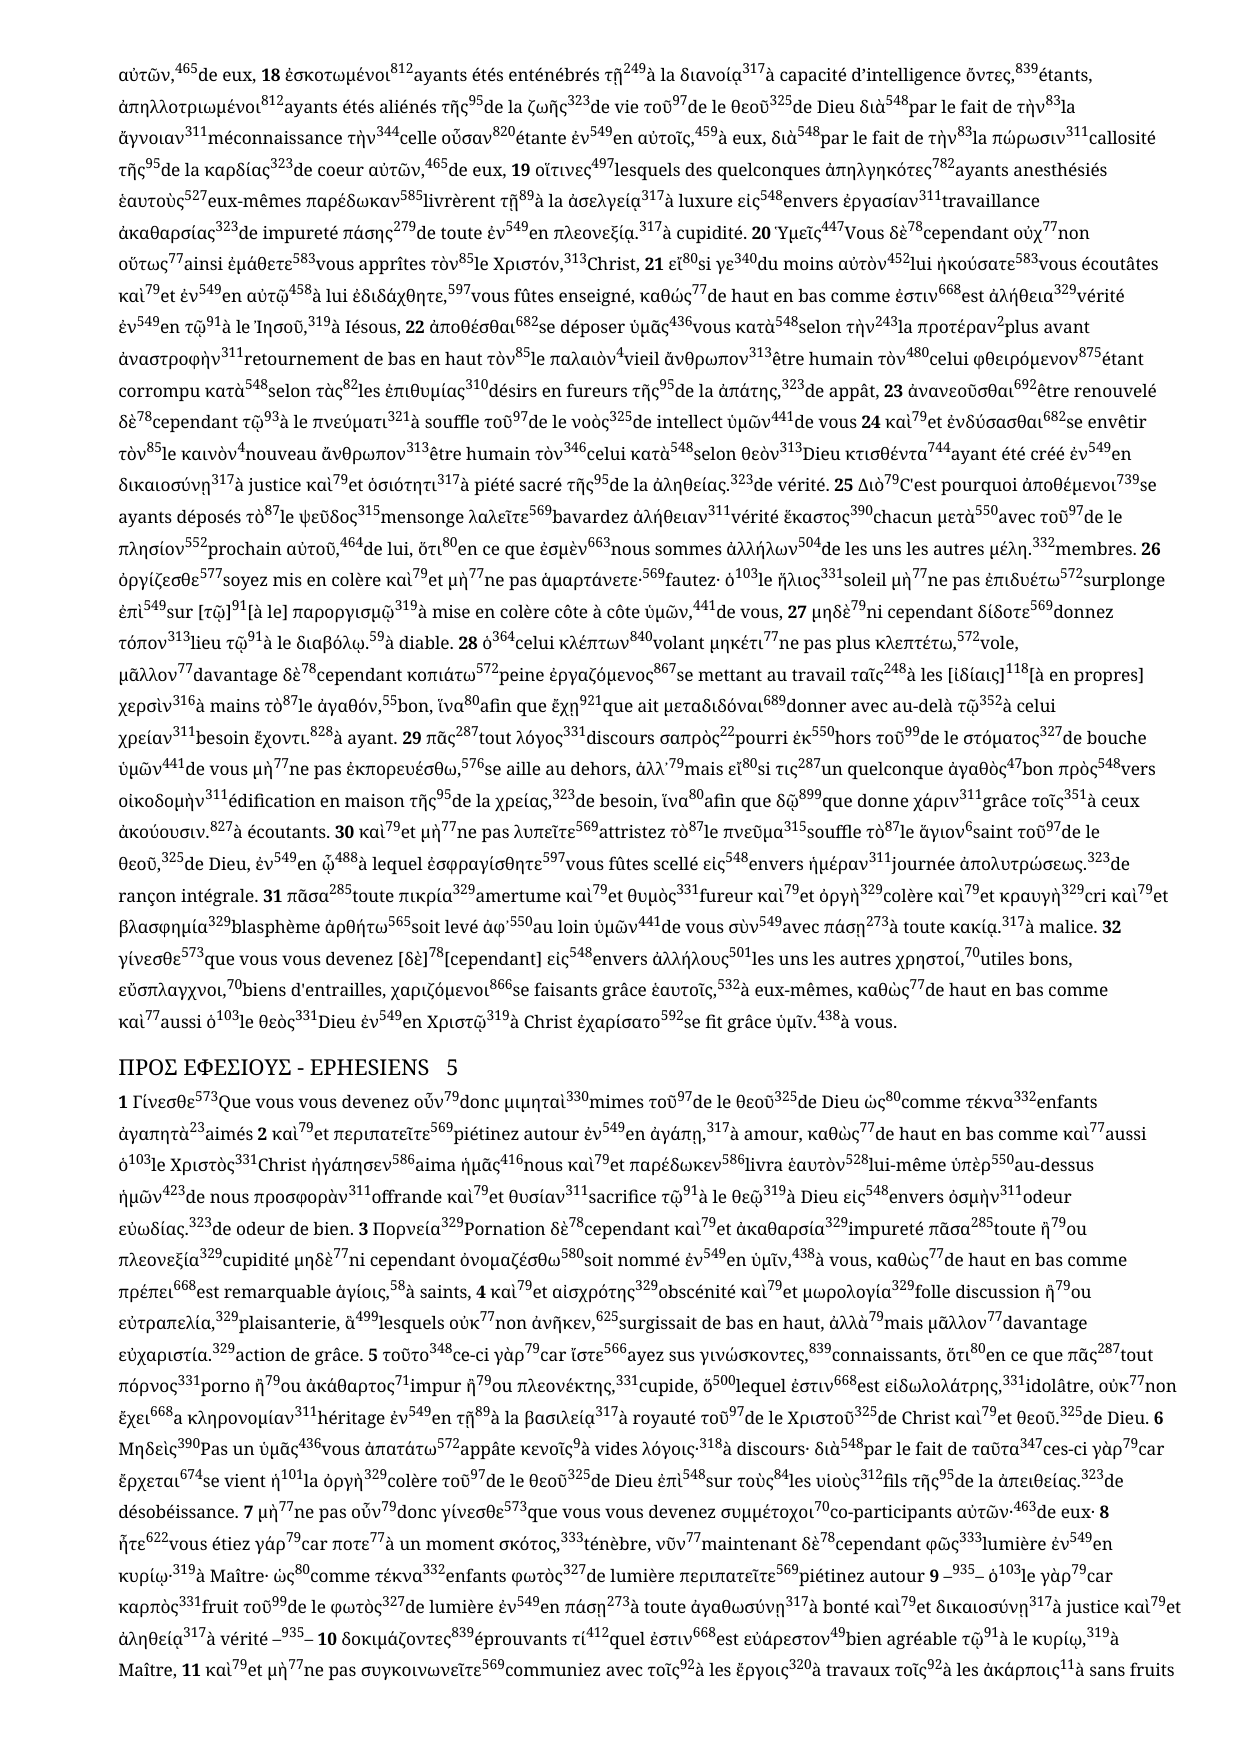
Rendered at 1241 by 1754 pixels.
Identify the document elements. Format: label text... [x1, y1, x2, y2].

text ΠΡΟΣ ΕΦΕΣΙΟΥΣ - EPHESIENS 5 [118, 1052, 1181, 1082]
text 1 Γίνεσθε573Que vous vous devenez οὖν79donc μιμηταὶ330mimes τοῦ97de le θεοῦ325de Dieu ὡς80comme τέκνα332enfants ἀγαπητὰ23aimés 2 καὶ79et περιπατεῖτε569piétinez autour ἐν549en ἀγάπῃ,317à amour, καθὼς77de haut en bas comme καὶ77aussi ὁ103le Χριστὸς331Christ ἠγάπησεν586aima ἡμᾶς416nous καὶ79et παρέδωκεν586livra ἑαυτὸν528lui-même ὑπὲρ550au-dessus ἡμῶν423de nous προσφορὰν311offrande καὶ79et θυσίαν311sacrifice τῷ91à le θεῷ319à Dieu εἰς548envers ὀσμὴν311odeur εὐωδίας.323de odeur de bien. 3 Πορνεία329Pornation δὲ78cependant καὶ79et ἀκαθαρσία329impureté πᾶσα285toute ἢ79ou πλεονεξία329cupidité μηδὲ77ni cependant ὀνομαζέσθω580soit nommé ἐν549en ὑμῖν,438à vous, καθὼς77de haut en bas comme πρέπει668est remarquable ἁγίοις,58à saints, 4 καὶ79et αἰσχρότης329obscénité καὶ79et μωρολογία329folle discussion ἢ79ou εὐτραπελία,329plaisanterie, ἃ499lesquels οὐκ77non ἀνῆκεν,625surgissait de bas en haut, ἀλλὰ79mais μᾶλλον77davantage εὐχαριστία.329action de grâce. 5 τοῦτο348ce-ci γὰρ79car ἴστε566ayez sus γινώσκοντες,839connaissants, ὅτι80en ce que πᾶς287tout πόρνος331porno ἢ79ou ἀκάθαρτος71impur ἢ79ou πλεονέκτης,331cupide, ὅ500lequel ἐστιν668est εἰδωλολάτρης,331idolâtre, οὐκ77non ἔχει668a κληρονομίαν311héritage ἐν549en τῇ89à la βασιλείᾳ317à royauté τοῦ97de le Χριστοῦ325de Christ καὶ79et θεοῦ.325de Dieu. 6 Μηδεὶς390Pas un ὑμᾶς436vous ἀπατάτω572appâte κενοῖς9à vides λόγοις·318à discours· διὰ548par le fait de ταῦτα347ces-ci γὰρ79car ἔρχεται674se vient ἡ101la ὀργὴ329colère τοῦ97de le θεοῦ325de Dieu ἐπὶ548sur τοὺς84les υἱοὺς312fils τῆς95de la ἀπειθείας.323de désobéissance. 7 μὴ77ne pas οὖν79donc γίνεσθε573que vous vous devenez συμμέτοχοι70co-participants αὐτῶν·463de eux· 8 ἦτε622vous étiez γάρ79car ποτε77à un moment σκότος,333ténèbre, νῦν77maintenant δὲ78cependant φῶς333lumière ἐν549en κυρίῳ·319à Maître· ὡς80comme τέκνα332enfants φωτὸς327de lumière περιπατεῖτε569piétinez autour 9 –935– ὁ103le γὰρ79car καρπὸς331fruit τοῦ99de le φωτὸς327de lumière ἐν549en πάσῃ273à toute ἀγαθωσύνῃ317à bonté καὶ79et δικαιοσύνῃ317à justice καὶ79et ἀληθείᾳ317à vérité –935– 10 δοκιμάζοντες839éprouvants τί412quel ἐστιν668est εὐάρεστον49bien agréable τῷ91à le κυρίῳ,319à Maître, 11 καὶ79et μὴ77ne pas συγκοινωνεῖτε569communiez avec τοῖς92à les ἔργοις320à travaux τοῖς92à les ἀκάρποις11à sans fruits τοῦ99de le σκότους,327de ténèbre, μᾶλλον77davantage δὲ78cependant καὶ77aussi ἐλέγχετε.569réfutez. 12 τὰ365ces γὰρ79car κρυφῇ77secrètement γινόμενα850se devenants ὑπ᾽550sous αὐτῶν463de eux αἰσχρόν49honteux ἐστιν668est καὶ77aussi λέγειν,689dire, 13 τὰ365ces δὲ78cependant πάντα288tous ἐλεγχόμενα892étants réfutés ὑπὸ550sous τοῦ99de le φωτὸς327de lumière φανεροῦται,680est rendu visible, 14 πᾶν392tout γὰρ79car τὸ366ce φανερούμενον893étant rendu visible φῶς333lumière ἐστιν.668est. διὸ79c'est pourquoi λέγει·668dit· ἔγειρε,570éveille, ὁ369celui καθεύδων,845dormant de haut en bas, καὶ79et ἀνάστα554redresse ἐκ550hors τῶν96de les νεκρῶν,64de morts, καὶ79et ἐπιφαύσει606luira sur σοι439à toi ὁ103le Χριστός.331Christ. 15 Βλέπετε569Regardez οὖν79donc ἀκριβῶς77exactement πῶς77comment? περιπατεῖτε665vous piétinez autour μὴ79ne pas ὡς80comme ἄσοφοι70sans sagesses ἀλλ᾽79mais ὡς80comme σοφοί,70sages, 16 ἐξαγοραζόμενοι866se achetants dehors aux agoras τὸν85le καιρόν,313moment, ὅτι80en ce que αἱ100les ἡμέραι328journées πονηραί44méchantes εἰσιν.667sont. 17 διὰ548par le fait de τοῦτο348ce-ci μὴ79ne pas γίνεσθε573que vous vous devenez ἄφρονες,46insensés, ἀλλὰ79mais συνίετε569comprenez τί412quel τὸ105le θέλημα333volonté τοῦ97de le κυρίου.325de Maître. 18 καὶ79et μὴ79ne pas μεθύσκεσθε577soyez enivrés οἴνῳ,319à vin, ἐν549en ᾧ486à lequel ἐστιν668est ἀσωτία,329dissolution, ἀλλὰ79mais πληροῦσθε577soyez faits plénitude ἐν549en πνεύματι,321à souffle, 19 λαλοῦντες839bavardants ἑαυτοῖς532à eux-mêmes [ἐν]549[en] ψαλμοῖς318à psaumes καὶ79et ὕμνοις318à hymnes καὶ79et ᾠδαῖς316à odes πνευματικαῖς,7à souffliques, ᾄδοντες839chantants καὶ79et ψάλλοντες839psalmodiants τῇ89à la καρδίᾳ317à coeur ὑμῶν441de vous τῷ91à le κυρίῳ,319à Maître, 20 εὐχαριστοῦντες839rendants grâce πάντοτε77en tout moment ὑπὲρ550au-dessus πάντων385de tous ἐν549en ὀνόματι321à nom τοῦ97de le κυρίου325de Maître ἡμῶν423de nous Ἰησοῦ325de Iésous Χριστοῦ325de Christ τῷ91à le θεῷ319à Dieu καὶ77aussi πατρί.319à père. 21 Ὑποτασσόμενοι890Étants subordonnés ἀλλήλοις502à les uns les autres ἐν549en φόβῳ319à effroi Χριστοῦ,325de Christ, 22 αἱ106les γυναῖκες334femmes τοῖς250à les ἰδίοις120à en propres ἀνδράσιν318à hommes ὡς80comme τῷ91à le κυρίῳ,319à Maître, 23 ὅτι80en ce que ἀνήρ331homme ἐστιν668est κεφαλὴ329tête τῆς95de la γυναικὸς323de femme ὡς80comme καὶ77aussi ὁ103le Χριστὸς331Christ κεφαλὴ329tête τῆς95de la ἐκκλησίας,323de église, αὐτὸς469lui σωτὴρ331sauveur τοῦ99de le σώματος·327de corps· 24 ἀλλ᾽79mais ὡς80comme ἡ101la ἐκκλησία329église ὑποτάσσεται680est subordonné τῷ91à le Χριστῷ,319à Christ, οὕτως77ainsi καὶ77aussi αἱ100les γυναῖκες328femmes τοῖς250à les ἀνδράσιν318à hommes ἐν549en παντί.380à tout. 25 Οἱ108Les ἄνδρες,336hommes, ἀγαπᾶτε569aimez τὰς242les γυναῖκας,310femmes, καθὼς77de haut en bas comme καὶ77aussi ὁ103le Χριστὸς331Christ ἠγάπησεν586aima τὴν83la ἐκκλησίαν311église καὶ79et ἑαυτὸν528lui-même παρέδωκεν586livra ὑπὲρ550au-dessus αὐτῆς,462de elle, 26 ἵνα80afin que αὐτὴν450elle ἁγιάσῃ899que sanctifie καθαρίσας721ayant purifié τῷ93à le λουτρῷ321à bain τοῦ99de le ὕδατος327de eau ἐν549en ῥήματι,321à oral, 27 ἵνα80afin que παραστήσῃ899que dresse à côté αὐτὸς469lui ἑαυτῷ533à lui-même ἔνδοξον2glorieuse τὴν83la ἐκκλησίαν,311église, μὴ79ne pas ἔχουσαν820ayante σπίλον313tache ἢ79ou ῥυτίδα311ride ἤ79ou τι375un quelconque τῶν98de les τοιούτων,359de tels, ἀλλ᾽79mais ἵνα80afin que ᾖ921que soit ἁγία69sainte καὶ79et ἄμωμος.69sans reproche. 28 οὕτως77ainsi ὀφείλουσιν667doivent [καὶ]77[aussi] οἱ102les ἄνδρες330hommes ἀγαπᾶν689aimer τὰς82les ἑαυτῶν536de eux-mêmes γυναῖκας310femmes ὡς80comme τὰ86les ἑαυτῶν536de eux-mêmes σώματα.314corps. ὁ364celui ἀγαπῶν840aimant τὴν83la ἑαυτοῦ537de lui-même γυναῖκα311femme ἑαυτὸν528lui-même ἀγαπᾷ.668aime. 29 Οὐδεὶς390Aucun γάρ79car ποτε77à un moment τὴν83la ἑαυτοῦ537de lui-même σάρκα311chair ἐμίσησεν586haït ἀλλ᾽79mais ἐκτρέφει668nourrit à l'excès καὶ79et θάλπει668échauffe αὐτήν,450elle, καθὼς77de haut en bas comme καὶ77aussi ὁ103le Χριστὸς331Christ τὴν83la ἐκκλησίαν,311église, 30 ὅτι80en ce que μέλη332membres ἐσμὲν663nous sommes τοῦ99de le σώματος327de corps αὐτοῦ.464de lui. 31 ἀντὶ550contre τούτου360de ce-ci καταλείψει606laissera en contrebas ἄνθρωπος331être humain [τὸν]245[le] πατέρα313père καὶ79et [τὴν]83[la] μητέρα311mère καὶ79et προσκολληθήσεται619sera accolé πρὸς548vers τὴν83la γυναῖκα311femme αὐτοῦ,464de lui, καὶ79et ἔσονται611se seront οἱ102les δύο70deux εἰς548envers σάρκα311chair μίαν.177une. 32 τὸ105le μυστήριον333mystère τοῦτο158ce-ci μέγα49grand ἐστίν·668est· ἐγὼ431moi δὲ78cependant λέγω664je dis εἰς548envers Χριστὸν313Christ καὶ79et εἰς548envers τὴν83la ἐκκλησίαν.311église. 33 πλὴν79toutefois καὶ77aussi ὑμεῖς447vous οἱ363ceux καθ᾽548selon ἕνα,53un, ἕκαστος390chacun τὴν83la ἑαυτοῦ537de lui-même γυναῖκα311femme οὕτως77ainsi ἀγαπάτω572aime ὡς80comme ἑαυτόν,528lui-même, ἡ101la δὲ78cependant γυνὴ329femme ἵνα80afin que φοβῆται927que se effraie τὸν245le ἄνδρα.313homme. [118, 1086, 1181, 1682]
text 1 Παρακαλῶ664J'appelle à côté οὖν79donc ὑμᾶς436vous ἐγὼ431moi ὁ103le δέσμιος331lié ἐν549en κυρίῳ319à Maître ἀξίως77dignement περιπατῆσαι681piétiner autour τῆς95de la κλήσεως323de appellation ἧς490de laquelle ἐκλήθητε,597vous fûtes appelé, 2 μετὰ550avec πάσης279de toute ταπεινοφροσύνης323de basse émotion καὶ79et πραΰτητος,323de douceur, μετὰ550avec μακροθυμίας,323de distance de fureur, ἀνεχόμενοι866se assumants ἀλλήλων504de les uns les autres ἐν549en ἀγάπῃ,317à amour, 3 σπουδάζοντες839étants en hâte τηρεῖν689garder τὴν83la ἑνότητα311unité τοῦ99de le πνεύματος327de souffle ἐν549en τῷ91à le συνδέσμῳ319à lien commun τῆς95de la εἰρήνης·323de paix· 4 Ἓν199Un σῶμα333corps καὶ79et ἓν199un πνεῦμα,333souffle, καθὼς77de haut en bas comme καὶ77aussi ἐκλήθητε597vous fûtes appelé ἐν549en μιᾷ183à une ἐλπίδι317à espérance τῆς95de la κλήσεως323de appellation ὑμῶν·441de vous· 5 εἷς197un κύριος,331Maître, μία195une πίστις,329croyance, ἓν199un βάπτισμα,333baptême, 6 εἷς197un θεὸς331Dieu καὶ79et πατὴρ331père πάντων,383de tous, ὁ498celui ἐπὶ550sur πάντων383de tous καὶ79et διὰ550par πάντων383de tous καὶ79et ἐν549en πᾶσιν.377à tous. 7 Ἑνὶ59à Un δὲ78cependant ἑκάστῳ275à chacun ἡμῶν423de nous ἐδόθη600fut donné ἡ101la χάρις329grâce κατὰ548selon τὸ87le μέτρον315mesure τῆς95de la δωρεᾶς323de gratification τοῦ97de le Χριστοῦ.325de Christ. 8 διὸ79c'est pourquoi λέγει·668dit· ἀναβὰς721ayant monté εἰς548envers ὕψος315hauteur ᾐχμαλώτευσεν586captiva αἰχμαλωσίαν,311captivité, ἔδωκεν586donna δόματα314dons τοῖς90à les ἀνθρώποις.318à êtres humains. 9 τὸ366ce δὲ78cependant ἀνέβη586monta τί412quel ἐστιν,668est, εἰ551si μὴ77ne pas ὅτι80en ce que καὶ77aussi κατέβη586descendit εἰς548envers τὰ86les κατώτερα5plus vers les bas [μέρη]314[parts] τῆς95de la γῆς;323de terre; 10 ὁ364celui καταβὰς721ayant descendu αὐτός542lui-même ἐστιν668est καὶ77aussi ὁ364celui ἀναβὰς721ayant monté ὑπεράνω552au-dessus du haut πάντων280de tous τῶν96de les οὐρανῶν,324de cieux, ἵνα80afin que πληρώσῃ899que fasse plénitude τὰ347ces πάντα.270tous. 11 Καὶ79Et αὐτὸς469lui ἔδωκεν586donna τοὺς84les μὲν79certes ἀποστόλους,312envoyés, τοὺς84les δὲ78cependant προφήτας,312prophètes, τοὺς84les δὲ78cependant εὐαγγελιστάς,312évangélistes, τοὺς84les δὲ78cependant ποιμένας312bergers καὶ79et διδασκάλους,312enseignants, 12 πρὸς548vers τὸν85le καταρτισμὸν313ajustement de haut en bas τῶν96de les ἁγίων64de saints εἰς548envers ἔργον315travail διακονίας,323de service, εἰς548envers οἰκοδομὴν311édification en maison τοῦ99de le σώματος327de corps τοῦ97de le Χριστοῦ,325de Christ, 13 μέχρι80jusqu'à καταντήσωμεν894que nous atteignions à l'encontre οἱ363ceux πάντες286tous εἰς548envers τὴν83la ἑνότητα311unité τῆς95de la πίστεως323de croyance καὶ79et τῆς95de la ἐπιγνώσεως323de reconnaissance τοῦ97de le υἱοῦ325de fils τοῦ97de le θεοῦ,325de Dieu, εἰς548envers ἄνδρα313homme τέλειον,4parfait, εἰς548envers μέτρον315mesure ἡλικίας323de âge τοῦ99de le πληρώματος327de plénitude τοῦ97de le Χριστοῦ,325de Christ, 14 ἵνα80afin que μηκέτι77ne pas plus ὦμεν916que nous soyons νήπιοι,70infantiles, κλυδωνιζόμενοι866se vaguants καὶ79et περιφερόμενοι890étants portés autour παντὶ275à tout ἀνέμῳ319à vent τῆς95de la διδασκαλίας323de enseignement ἐν549en τῇ89à la κυβείᾳ317à partie de dé τῶν96de les ἀνθρώπων,324de êtres humains, ἐν549en πανουργίᾳ317à aptitude à tout faire πρὸς548vers τὴν83la μεθοδείαν311trans-cheminement τῆς95de la πλάνης,323de égarement, 15 ἀληθεύοντες839étants vrai δὲ78cependant ἐν549en ἀγάπῃ317à amour αὐξήσωμεν894que nous croissions εἰς548envers αὐτὸν452lui τὰ347ces πάντα,270tous, ὅς498lequel ἐστιν668est ἡ101la κεφαλή,329tête, Χριστός,331Christ, 16 ἐξ550hors οὗ492de lequel πᾶν289tout τὸ105le σῶμα333corps συναρμολογούμενον893étant joint ensemble καὶ79et συμβιβαζόμενον893étant concilié διὰ550par πάσης279de toute ἁφῆς323de jointure τῆς255de la ἐπιχορηγίας323de fourniture κατ᾽548selon ἐνέργειαν311énergie ἐν549en μέτρῳ321à mesure ἑνὸς65de un ἑκάστου281de chacun μέρους327de part τὴν83la αὔξησιν311croissance τοῦ99de le σώματος327de corps ποιεῖται674se fait εἰς548envers οἰκοδομὴν311édification en maison ἑαυτοῦ539de lui-même ἐν549en ἀγάπῃ.317à amour. 17 Τοῦτο348Ce-ci οὖν79donc λέγω664je dis καὶ79et μαρτύρομαι670je me rends témoignage ἐν549en κυρίῳ,319à Maître, μηκέτι77ne pas plus ὑμᾶς436vous περιπατεῖν,689piétiner autour, καθὼς77de haut en bas comme καὶ77aussi τὰ104les ἔθνη332ethnies περιπατεῖ668piétine autour ἐν549en ματαιότητι317à vanité τοῦ97de le νοὸς325de intellect αὐτῶν,465de eux, 18 ἐσκοτωμένοι812ayants étés enténébrés τῇ249à la διανοίᾳ317à capacité d’intelligence ὄντες,839étants, ἀπηλλοτριωμένοι812ayants étés aliénés τῆς95de la ζωῆς323de vie τοῦ97de le θεοῦ325de Dieu διὰ548par le fait de τὴν83la ἄγνοιαν311méconnaissance τὴν344celle οὖσαν820étante ἐν549en αὐτοῖς,459à eux, διὰ548par le fait de τὴν83la πώρωσιν311callosité τῆς95de la καρδίας323de coeur αὐτῶν,465de eux, 19 οἵτινες497lesquels des quelconques ἀπηλγηκότες782ayants anesthésiés ἑαυτοὺς527eux-mêmes παρέδωκαν585livrèrent τῇ89à la ἀσελγείᾳ317à luxure εἰς548envers ἐργασίαν311travaillance ἀκαθαρσίας323de impureté πάσης279de toute ἐν549en πλεονεξίᾳ.317à cupidité. 20 Ὑμεῖς447Vous δὲ78cependant οὐχ77non οὕτως77ainsi ἐμάθετε583vous apprîtes τὸν85le Χριστόν,313Christ, 21 εἴ80si γε340du moins αὐτὸν452lui ἠκούσατε583vous écoutâtes καὶ79et ἐν549en αὐτῷ458à lui ἐδιδάχθητε,597vous fûtes enseigné, καθώς77de haut en bas comme ἐστιν668est ἀλήθεια329vérité ἐν549en τῷ91à le Ἰησοῦ,319à Iésous, 22 ἀποθέσθαι682se déposer ὑμᾶς436vous κατὰ548selon τὴν243la προτέραν2plus avant ἀναστροφὴν311retournement de bas en haut τὸν85le παλαιὸν4vieil ἄνθρωπον313être humain τὸν480celui φθειρόμενον875étant corrompu κατὰ548selon τὰς82les ἐπιθυμίας310désirs en fureurs τῆς95de la ἀπάτης,323de appât, 23 ἀνανεοῦσθαι692être renouvelé δὲ78cependant τῷ93à le πνεύματι321à souffle τοῦ97de le νοὸς325de intellect ὑμῶν441de vous 24 καὶ79et ἐνδύσασθαι682se envêtir τὸν85le καινὸν4nouveau ἄνθρωπον313être humain τὸν346celui κατὰ548selon θεὸν313Dieu κτισθέντα744ayant été créé ἐν549en δικαιοσύνῃ317à justice καὶ79et ὁσιότητι317à piété sacré τῆς95de la ἀληθείας.323de vérité. 25 Διὸ79C'est pourquoi ἀποθέμενοι739se ayants déposés τὸ87le ψεῦδος315mensonge λαλεῖτε569bavardez ἀλήθειαν311vérité ἕκαστος390chacun μετὰ550avec τοῦ97de le πλησίον552prochain αὐτοῦ,464de lui, ὅτι80en ce que ἐσμὲν663nous sommes ἀλλήλων504de les uns les autres μέλη.332membres. 26 ὀργίζεσθε577soyez mis en colère καὶ79et μὴ77ne pas ἁμαρτάνετε·569fautez· ὁ103le ἥλιος331soleil μὴ77ne pas ἐπιδυέτω572surplonge ἐπὶ549sur [τῷ]91[à le] παροργισμῷ319à mise en colère côte à côte ὑμῶν,441de vous, 27 μηδὲ79ni cependant δίδοτε569donnez τόπον313lieu τῷ91à le διαβόλῳ.59à diable. 28 ὁ364celui κλέπτων840volant μηκέτι77ne pas plus κλεπτέτω,572vole, μᾶλλον77davantage δὲ78cependant κοπιάτω572peine ἐργαζόμενος867se mettant au travail ταῖς248à les [ἰδίαις]118[à en propres] χερσὶν316à mains τὸ87le ἀγαθόν,55bon, ἵνα80afin que ἔχῃ921que ait μεταδιδόναι689donner avec au-delà τῷ352à celui χρείαν311besoin ἔχοντι.828à ayant. 29 πᾶς287tout λόγος331discours σαπρὸς22pourri ἐκ550hors τοῦ99de le στόματος327de bouche ὑμῶν441de vous μὴ77ne pas ἐκπορευέσθω,576se aille au dehors, ἀλλ᾽79mais εἴ80si τις287un quelconque ἀγαθὸς47bon πρὸς548vers οἰκοδομὴν311édification en maison τῆς95de la χρείας,323de besoin, ἵνα80afin que δῷ899que donne χάριν311grâce τοῖς351à ceux ἀκούουσιν.827à écoutants. 30 καὶ79et μὴ77ne pas λυπεῖτε569attristez τὸ87le πνεῦμα315souffle τὸ87le ἅγιον6saint τοῦ97de le θεοῦ,325de Dieu, ἐν549en ᾧ488à lequel ἐσφραγίσθητε597vous fûtes scellé εἰς548envers ἡμέραν311journée ἀπολυτρώσεως.323de rançon intégrale. 31 πᾶσα285toute πικρία329amertume καὶ79et θυμὸς331fureur καὶ79et ὀργὴ329colère καὶ79et κραυγὴ329cri καὶ79et βλασφημία329blasphème ἀρθήτω565soit levé ἀφ᾽550au loin ὑμῶν441de vous σὺν549avec πάσῃ273à toute κακίᾳ.317à malice. 32 γίνεσθε573que vous vous devenez [δὲ]78[cependant] εἰς548envers ἀλλήλους501les uns les autres χρηστοί,70utiles bons, εὔσπλαγχνοι,70biens d'entrailles, χαριζόμενοι866se faisants grâce ἑαυτοῖς,532à eux-mêmes, καθὼς77de haut en bas comme καὶ77aussi ὁ103le θεὸς331Dieu ἐν549en Χριστῷ319à Christ ἐχαρίσατο592se fit grâce ὑμῖν.438à vous. [118, 59, 1181, 1033]
